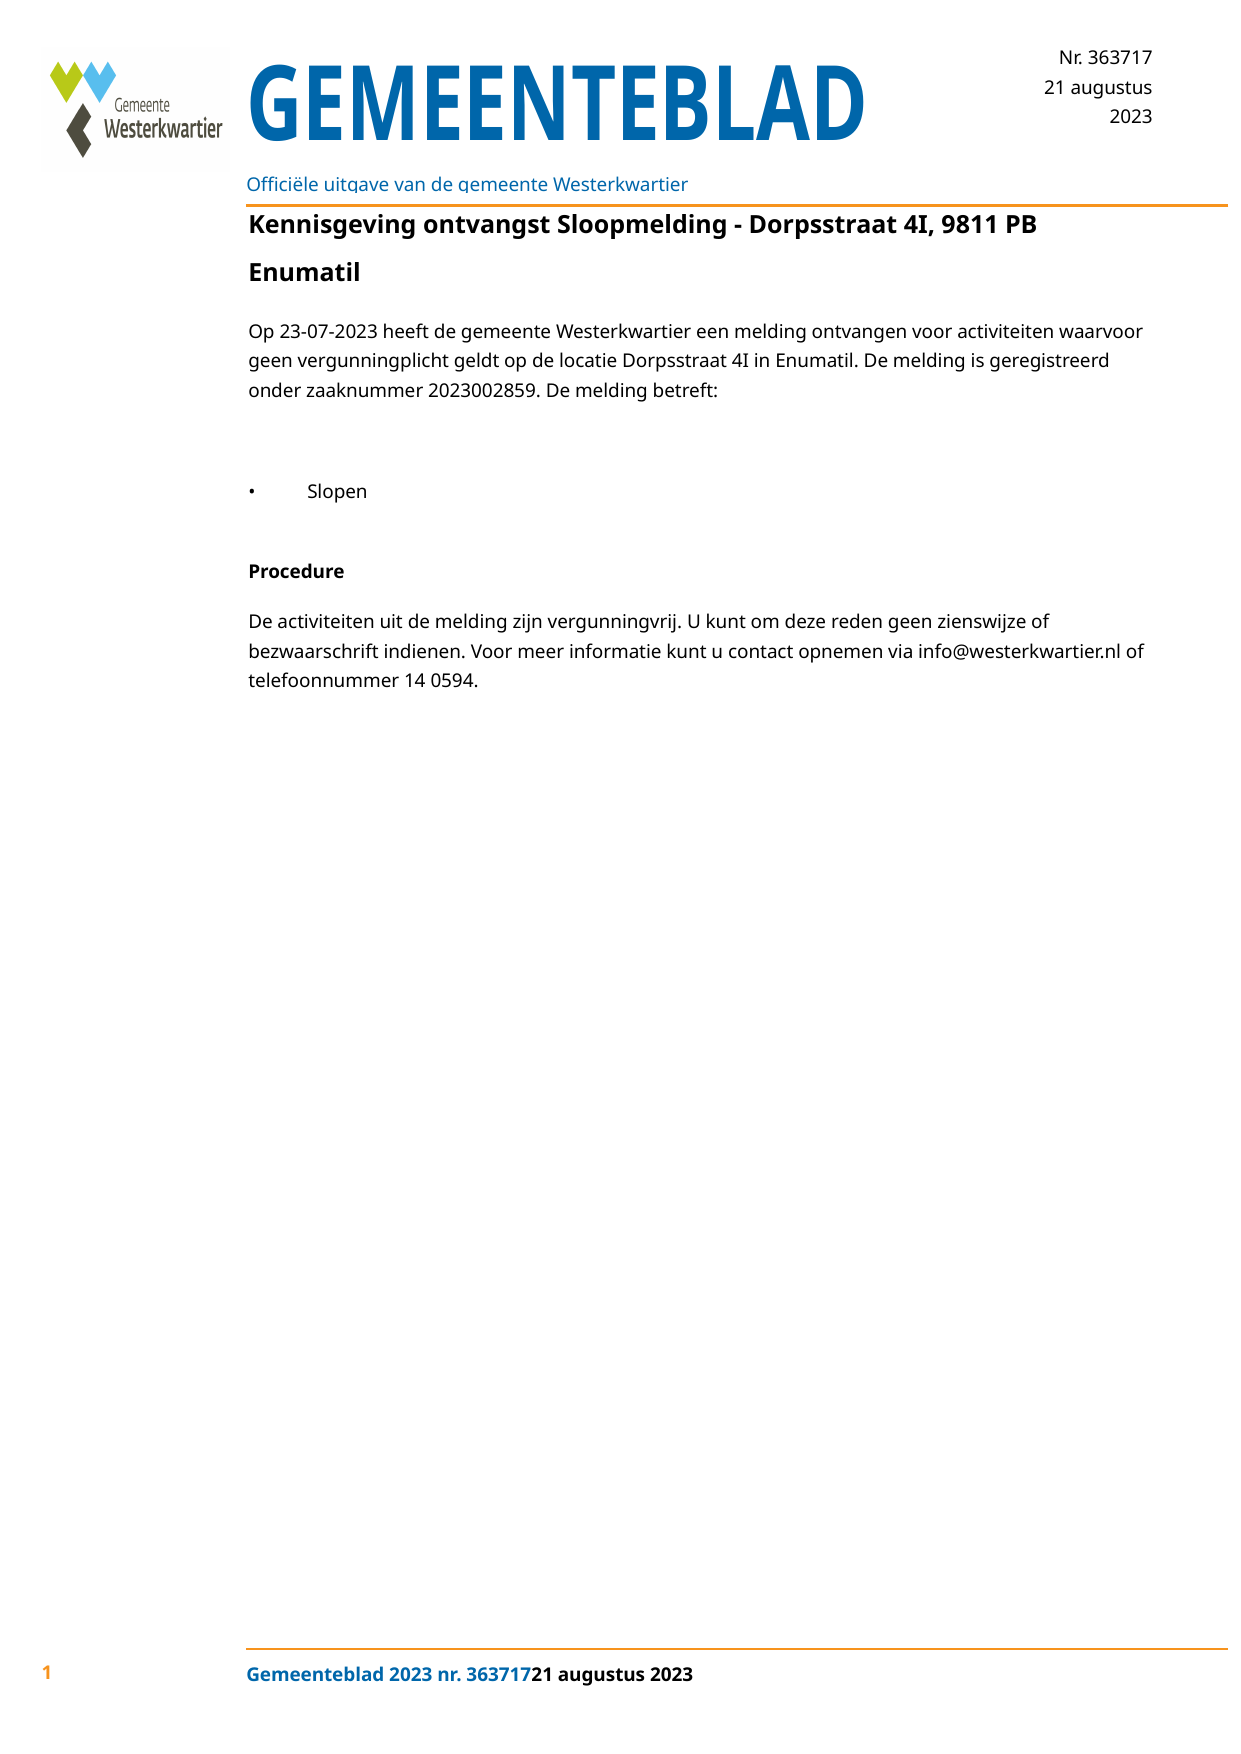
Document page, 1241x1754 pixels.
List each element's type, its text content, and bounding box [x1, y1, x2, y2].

picture [41, 47, 231, 172]
list Slopen [248, 478, 1152, 504]
text De activiteiten uit de melding zijn vergunningvrij. U kunt om deze reden geen zienswijze of bezwaarschrift indienen. Voor meer informatie kunt u contact opnemen via info@westerkwartier.nl of telefoonnummer 14 0594. [248, 608, 1152, 693]
text Op 23-07-2023 heeft de gemeente Westerkwartier een melding ontvangen voor activiteiten waarvoor geen vergunningplicht geldt op de locatie Dorpsstraat 4I in Enumatil. De melding is geregistreerd onder zaaknummer 2023002859. De melding betreft: [248, 318, 1152, 403]
text Kennisgeving ontvangst Sloopmelding - Dorpsstraat 4I, 9811 PB Enumatil [248, 207, 1152, 288]
text Procedure [248, 558, 1152, 584]
